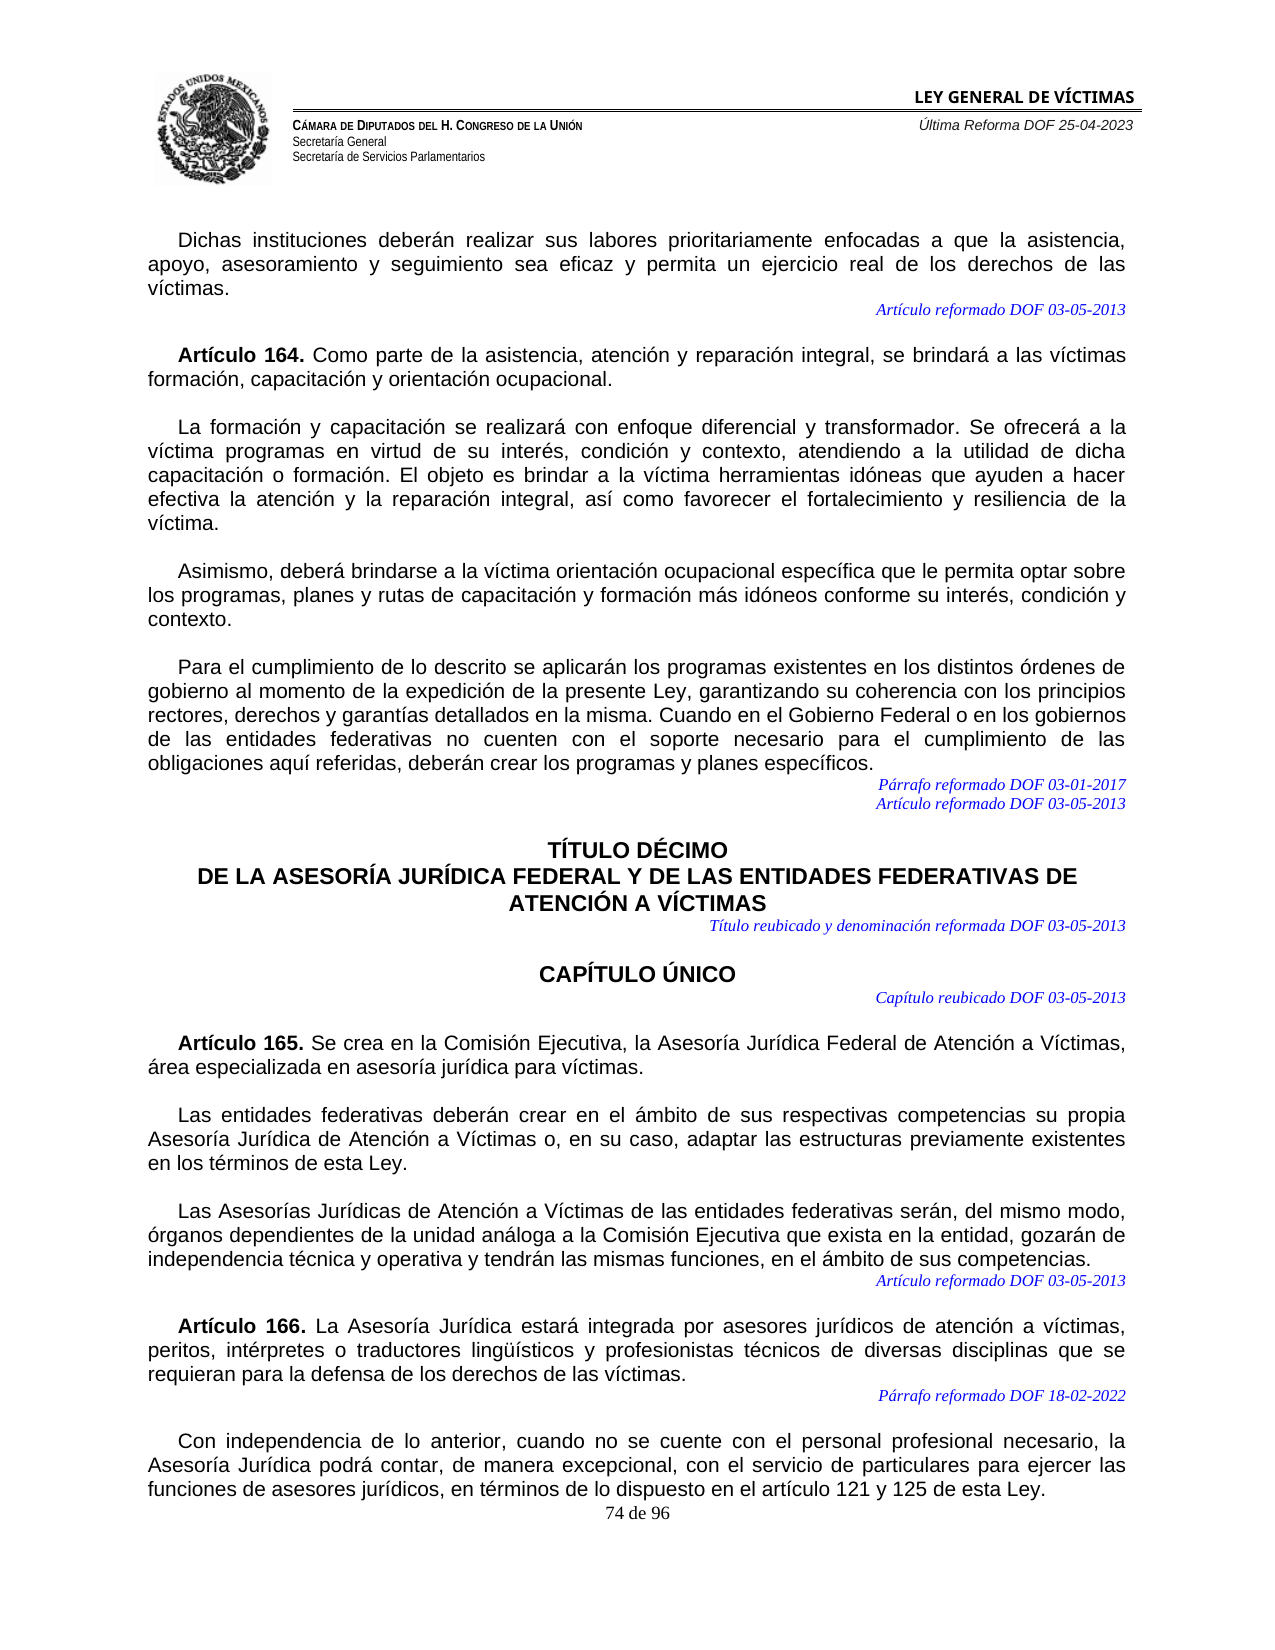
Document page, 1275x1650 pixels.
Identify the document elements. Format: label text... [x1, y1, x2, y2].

text Párrafo reformado DOF 18-02-2022 [148, 1386, 1127, 1405]
text Las entidades federativas deberán crear en el ámbito de sus respectivas competencias su propia Asesoría Jurídica de Atención a Víctimas o, en su caso, adaptar las estructuras previamente existentes en los términos de esta Ley. [148, 1103, 1127, 1175]
text Para el cumplimiento de lo descrito se aplicarán los programas existentes en los distintos órdenes de gobierno al momento de la expedición de la presente Ley, garantizando su coherencia con los principios rectores, derechos y garantías detallados en la misma. Cuando en el Gobierno Federal o en los gobiernos de las entidades federativas no cuenten con el soporte necesario para el cumplimiento de las obligaciones aquí referidas, deberán crear los programas y planes específicos. [148, 655, 1127, 774]
text Artículo reformado DOF 03-05-2013 [148, 300, 1127, 319]
text Artículo 166. La Asesoría Jurídica estará integrada por asesores jurídicos de atención a víctimas, peritos, intérpretes o traductores lingüísticos y profesionistas técnicos de diversas disciplinas que se requieran para la defensa de los derechos de las víctimas. [148, 1314, 1127, 1386]
text DE LA ASESORÍA JURÍDICA FEDERAL Y DE LAS ENTIDADES FEDERATIVAS DE ATENCIÓN A VÍCTIMAS [148, 863, 1127, 916]
text Párrafo reformado DOF 03-01-2017 [148, 774, 1127, 794]
text Artículo 164. Como parte de la asistencia, atención y reparación integral, se brindará a las víctimas formación, capacitación y orientación ocupacional. [148, 343, 1127, 391]
text Artículo reformado DOF 03-05-2013 [148, 794, 1127, 813]
text Artículo 165. Se crea en la Comisión Ejecutiva, la Asesoría Jurídica Federal de Atención a Víctimas, área especializada en asesoría jurídica para víctimas. [148, 1031, 1127, 1079]
text Asimismo, deberá brindarse a la víctima orientación ocupacional específica que le permita optar sobre los programas, planes y rutas de capacitación y formación más idóneos conforme su interés, condición y contexto. [148, 559, 1127, 631]
text La formación y capacitación se realizará con enfoque diferencial y transformador. Se ofrecerá a la víctima programas en virtud de su interés, condición y contexto, atendiendo a la utilidad de dicha capacitación o formación. El objeto es brindar a la víctima herramientas idóneas que ayuden a hacer efectiva la atención y la reparación integral, así como favorecer el fortalecimiento y resiliencia de la víctima. [148, 415, 1127, 535]
text Artículo reformado DOF 03-05-2013 [148, 1271, 1127, 1290]
text Dichas instituciones deberán realizar sus labores prioritariamente enfocadas a que la asistencia, apoyo, asesoramiento y seguimiento sea eficaz y permita un ejercicio real de los derechos de las víctimas. [148, 228, 1127, 300]
text Las Asesorías Jurídicas de Atención a Víctimas de las entidades federativas serán, del mismo modo, órganos dependientes de la unidad análoga a la Comisión Ejecutiva que exista en la entidad, gozarán de independencia técnica y operativa y tendrán las mismas funciones, en el ámbito de sus competencias. [148, 1199, 1127, 1271]
text Con independencia de lo anterior, cuando no se cuente con el personal profesional necesario, la Asesoría Jurídica podrá contar, de manera excepcional, con el servicio de particulares para ejercer las funciones de asesores jurídicos, en términos de lo dispuesto en el artículo 121 y 125 de esta Ley. [148, 1429, 1127, 1501]
text TÍTULO DÉCIMO [148, 837, 1127, 863]
text CAPÍTULO ÚNICO [148, 961, 1127, 988]
text Capítulo reubicado DOF 03-05-2013 [148, 988, 1127, 1007]
text Título reubicado y denominación reformada DOF 03-05-2013 [148, 916, 1127, 935]
